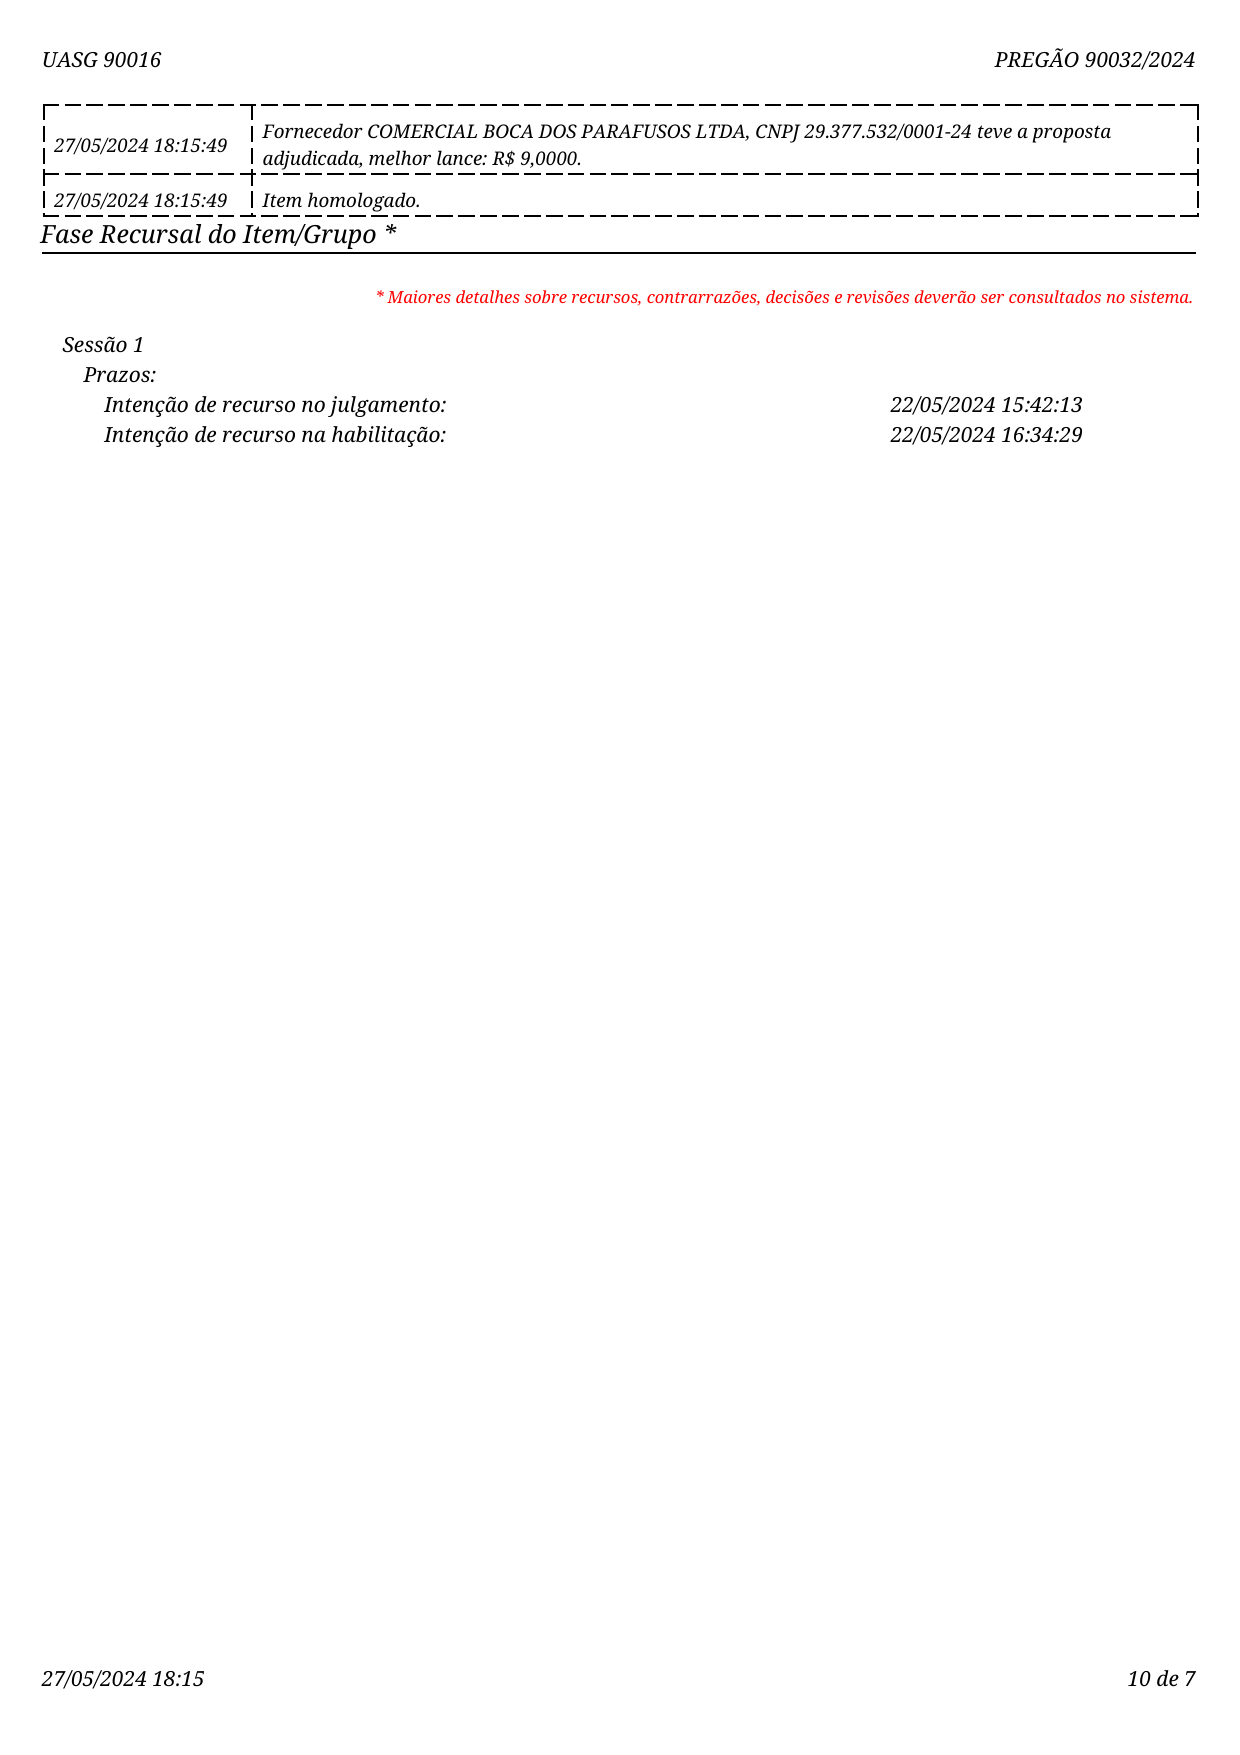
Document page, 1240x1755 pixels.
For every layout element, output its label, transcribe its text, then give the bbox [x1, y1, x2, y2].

text * Maiores detalhes sobre recursos, contrarrazões, decisões e revisões deverão ser consultados no sistema. [42, 286, 1196, 308]
table_header Fornecedor COMERCIAL BOCA DOS PARAFUSOS LTDA, CNPJ 29.377.532/0001-24 teve a proposta adjudicada, melhor lance: R$ 9,0000. [252, 104, 1198, 173]
table_cell 22/05/2024 15:42:13 [518, 390, 1085, 421]
table_cell 22/05/2024 16:34:29 [518, 421, 1085, 451]
table_cell Intenção de recurso no julgamento: [63, 390, 518, 421]
text Fase Recursal do Item/Grupo * [40, 217, 1198, 251]
table_header 27/05/2024 18:15:49 [44, 104, 252, 173]
table_header [518, 330, 1085, 390]
table_cell Intenção de recurso na habilitação: [63, 421, 518, 451]
table_cell 27/05/2024 18:15:49 [44, 173, 252, 215]
table_cell Item homologado. [252, 173, 1198, 215]
table_header Sessão 1 Prazos: [63, 330, 518, 390]
